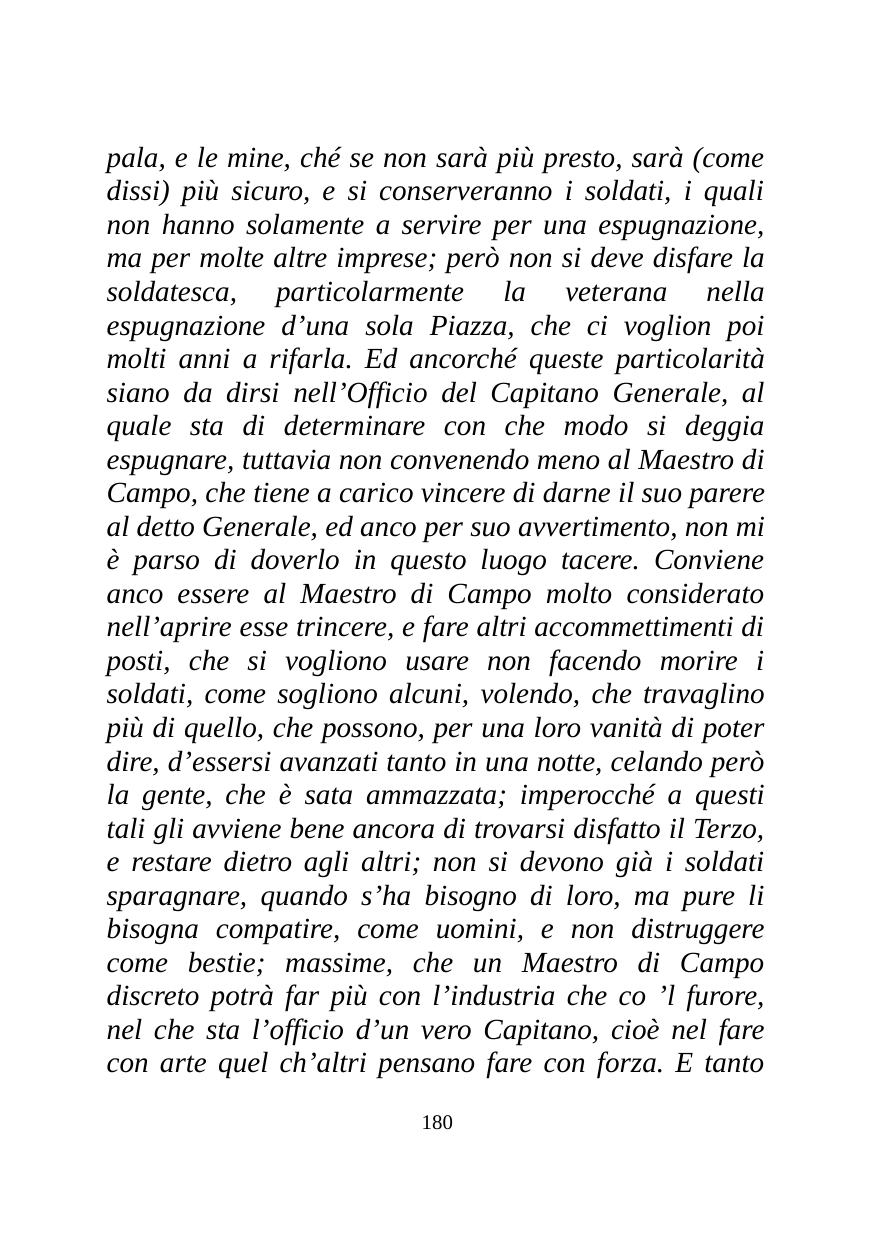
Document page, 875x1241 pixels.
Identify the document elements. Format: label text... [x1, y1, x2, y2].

text pala, e le mine, ché se non sarà più presto, sarà (come dissi) più sicuro, e si conserveranno i soldati, i quali non hanno solamente a servire per una espugnazione, ma per molte altre imprese; però non si deve disfare la soldatesca, particolarmente la veterana nella espugnazione d’una sola Piazza, che ci voglion poi molti anni a rifarla. Ed ancorché queste particolarità siano da dirsi nell’Officio del Capitano Generale, al quale sta di determinare con che modo si deggia espugnare, tuttavia non convenendo meno al Maestro di Campo, che tiene a carico vincere di darne il suo parere al detto Generale, ed anco per suo avvertimento, non mi è parso di doverlo in questo luogo tacere. Conviene anco essere al Maestro di Campo molto considerato nell’aprire esse trincere, e fare altri accommettimenti di posti, che si vogliono usare non facendo morire i soldati, come sogliono alcuni, volendo, che travaglino più di quello, che possono, per una loro vanità di poter dire, d’essersi avanzati tanto in una notte, celando però la gente, che è sata ammazzata; imperocché a questi tali gli avviene bene ancora di trovarsi disfatto il Terzo, e restare dietro agli altri; non si devono già i soldati sparagnare, quando s’ha bisogno di loro, ma pure li bisogna compatire, come uomini, e non distruggere come bestie; massime, che un Maestro di Campo discreto potrà far più con l’industria che co ’l furore, nel che sta l’officio d’un vero Capitano, cioè nel fare con arte quel ch’altri pensano fare con forza. E tanto [106, 140, 768, 1079]
